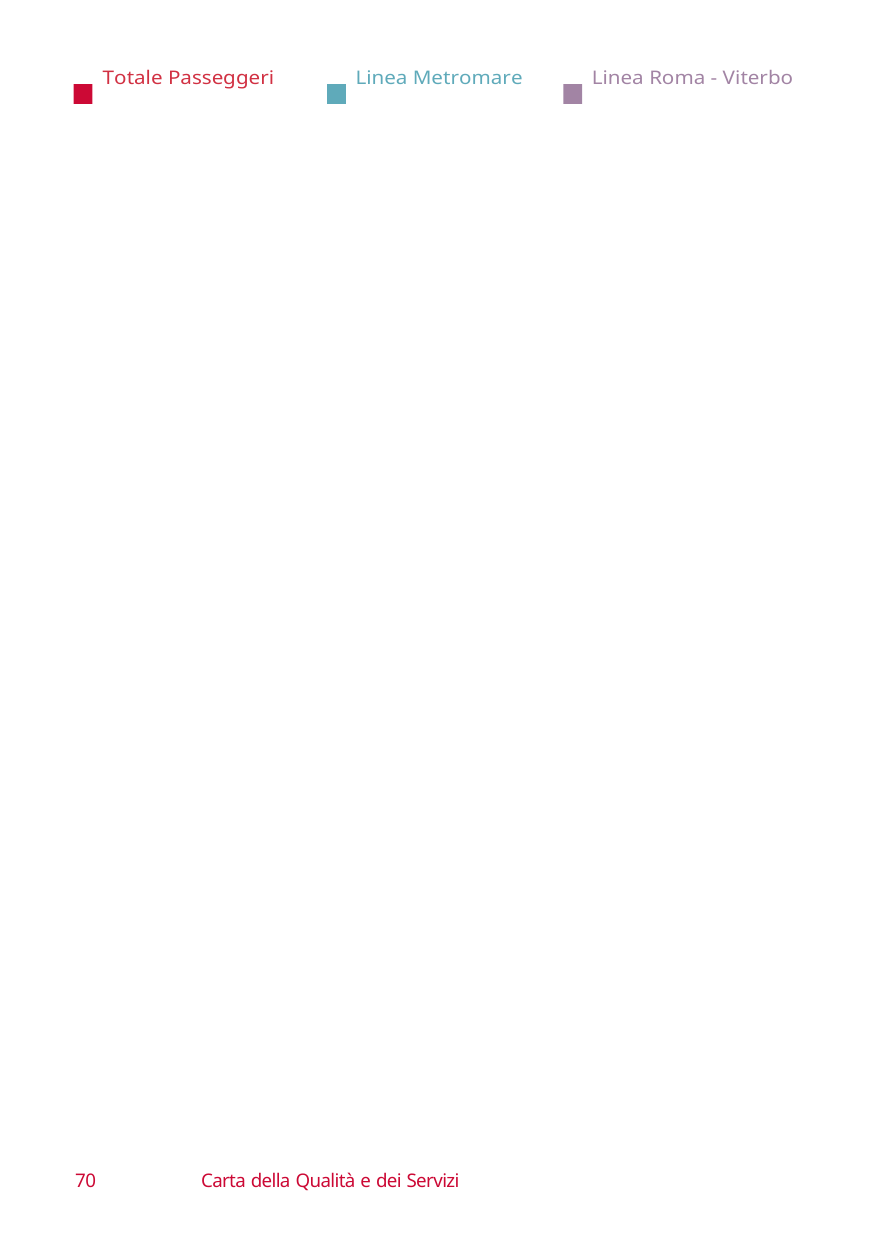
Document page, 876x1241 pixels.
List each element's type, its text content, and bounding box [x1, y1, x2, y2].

text Totale Passeggeri Linea Metromare Linea Roma - Viterbo [74, 64, 858, 103]
